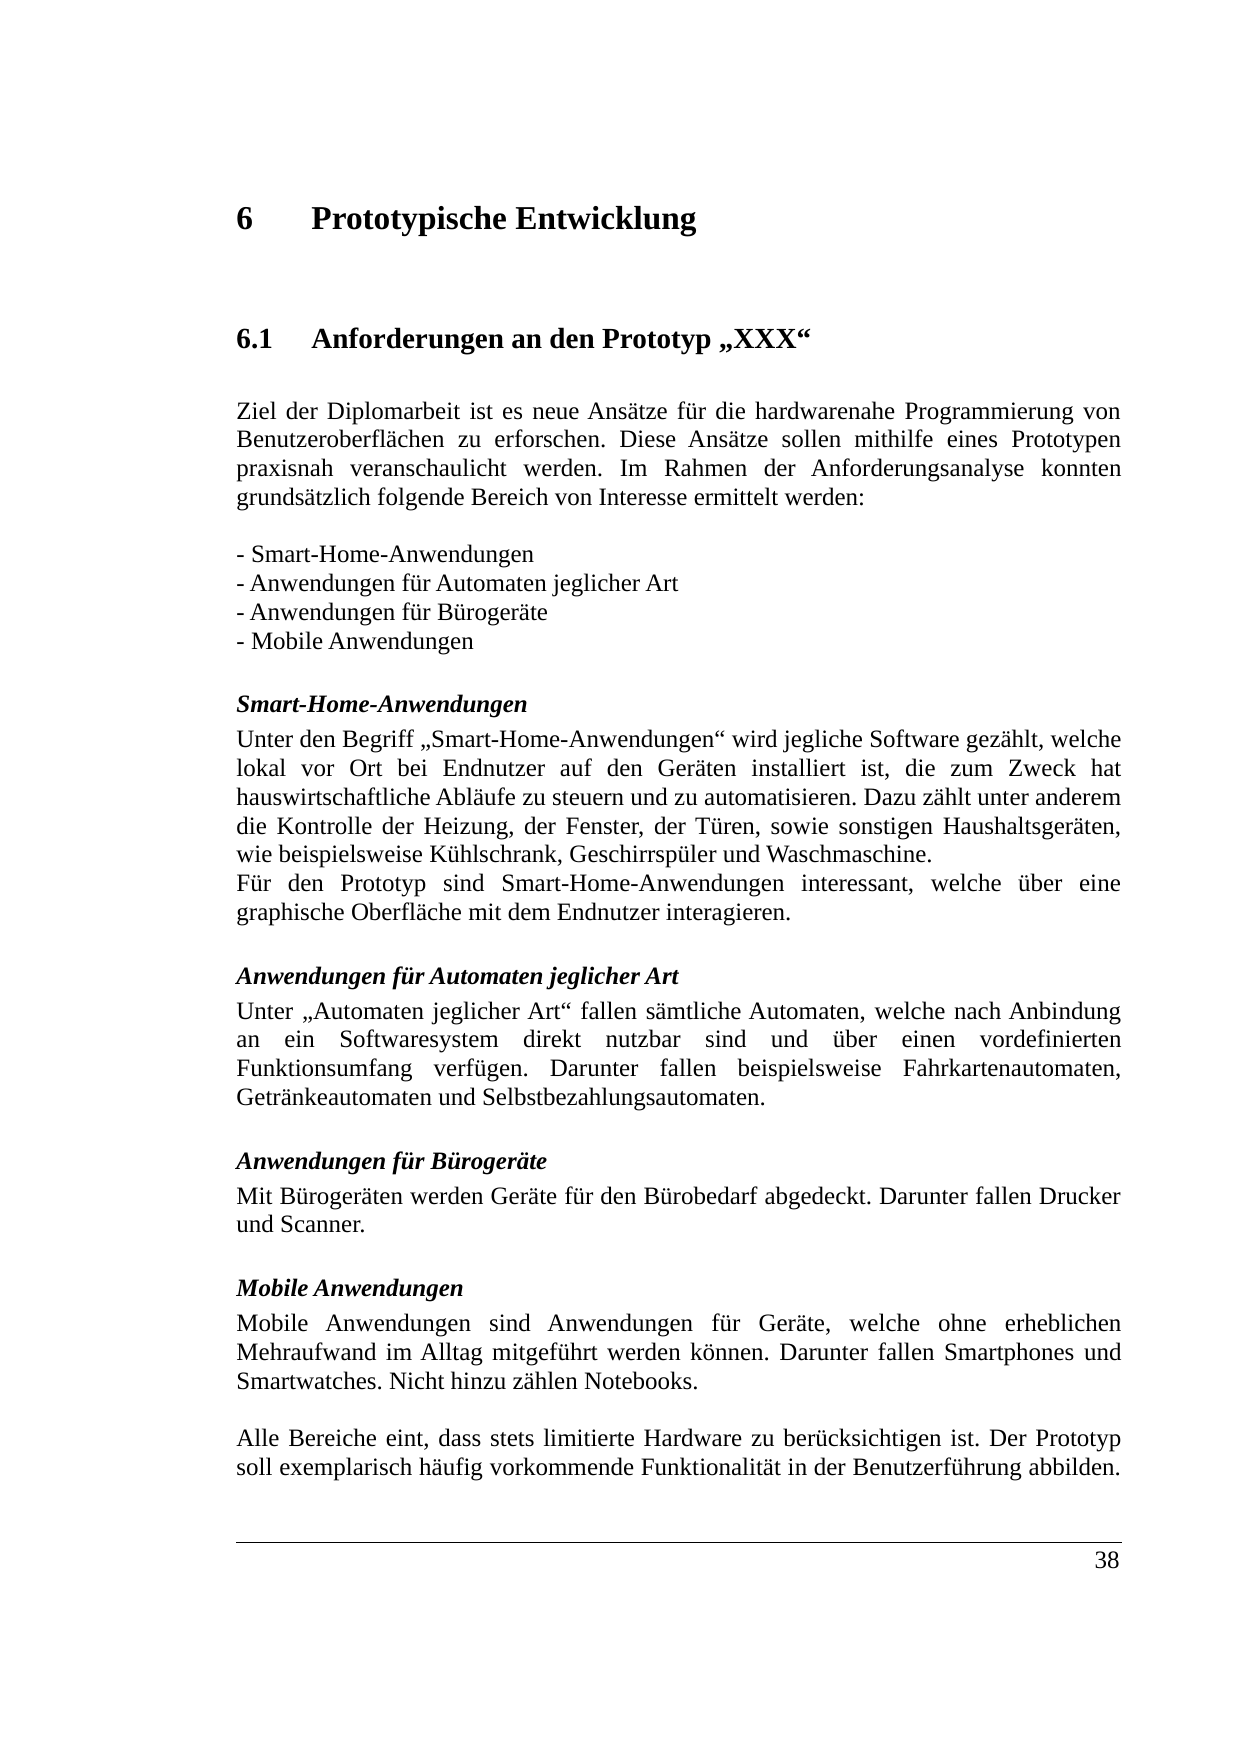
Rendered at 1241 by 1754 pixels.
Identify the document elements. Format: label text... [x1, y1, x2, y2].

subtitle Mobile Anwendungen [236, 1273, 1122, 1302]
text Ziel der Diplomarbeit ist es neue Ansätze für die hardwarenahe Programmierung von Benutzeroberflächen zu erforschen. Diese Ansätze sollen mithilfe eines Prototypen praxisnah veranschaulicht werden. Im Rahmen der Anforderungsanalyse konnten grundsätzlich folgende Bereich von Interesse ermittelt werden: [236, 396, 1122, 511]
subtitle Anforderungen an den Prototyp „XXX“ [236, 321, 1122, 354]
subtitle Anwendungen für Automaten jeglicher Art [236, 961, 1122, 989]
subtitle Prototypische Entwicklung [236, 198, 1122, 236]
text Mit Bürogeräten werden Geräte für den Bürobedarf abgedeckt. Darunter fallen Drucker und Scanner. [236, 1181, 1122, 1238]
text Alle Bereiche eint, dass stets limitierte Hardware zu berücksichtigen ist. Der Prototyp soll exemplarisch häufig vorkommende Funktionalität in der Benutzerführung abbilden. [236, 1423, 1122, 1481]
text Unter den Begriff „Smart-Home-Anwendungen“ wird jegliche Software gezählt, welche lokal vor Ort bei Endnutzer auf den Geräten installiert ist, die zum Zweck hat hauswirtschaftliche Abläufe zu steuern und zu automatisieren. Dazu zählt unter anderem die Kontrolle der Heizung, der Fenster, der Türen, sowie sonstigen Haushaltsgeräten, wie beispielsweise Kühlschrank, Geschirrspüler und Waschmaschine. [236, 724, 1122, 868]
text Mobile Anwendungen sind Anwendungen für Geräte, welche ohne erheblichen Mehraufwand im Alltag mitgeführt werden können. Darunter fallen Smartphones und Smartwatches. Nicht hinzu zählen Notebooks. [236, 1308, 1122, 1394]
subtitle Anwendungen für Bürogeräte [236, 1146, 1122, 1174]
subtitle Smart-Home-Anwendungen [236, 689, 1122, 718]
text - Smart-Home-Anwendungen - Anwendungen für Automaten jeglicher Art - Anwendungen für Bürogeräte - Mobile Anwendungen [236, 539, 1122, 654]
text Unter „Automaten jeglicher Art“ fallen sämtliche Automaten, welche nach Anbindung an ein Softwaresystem direkt nutzbar sind und über einen vordefinierten Funktionsumfang verfügen. Darunter fallen beispielsweise Fahrkartenautomaten, Getränkeautomaten und Selbstbezahlungsautomaten. [236, 996, 1122, 1111]
text Für den Prototyp sind Smart-Home-Anwendungen interessant, welche über eine graphische Oberfläche mit dem Endnutzer interagieren. [236, 868, 1122, 926]
